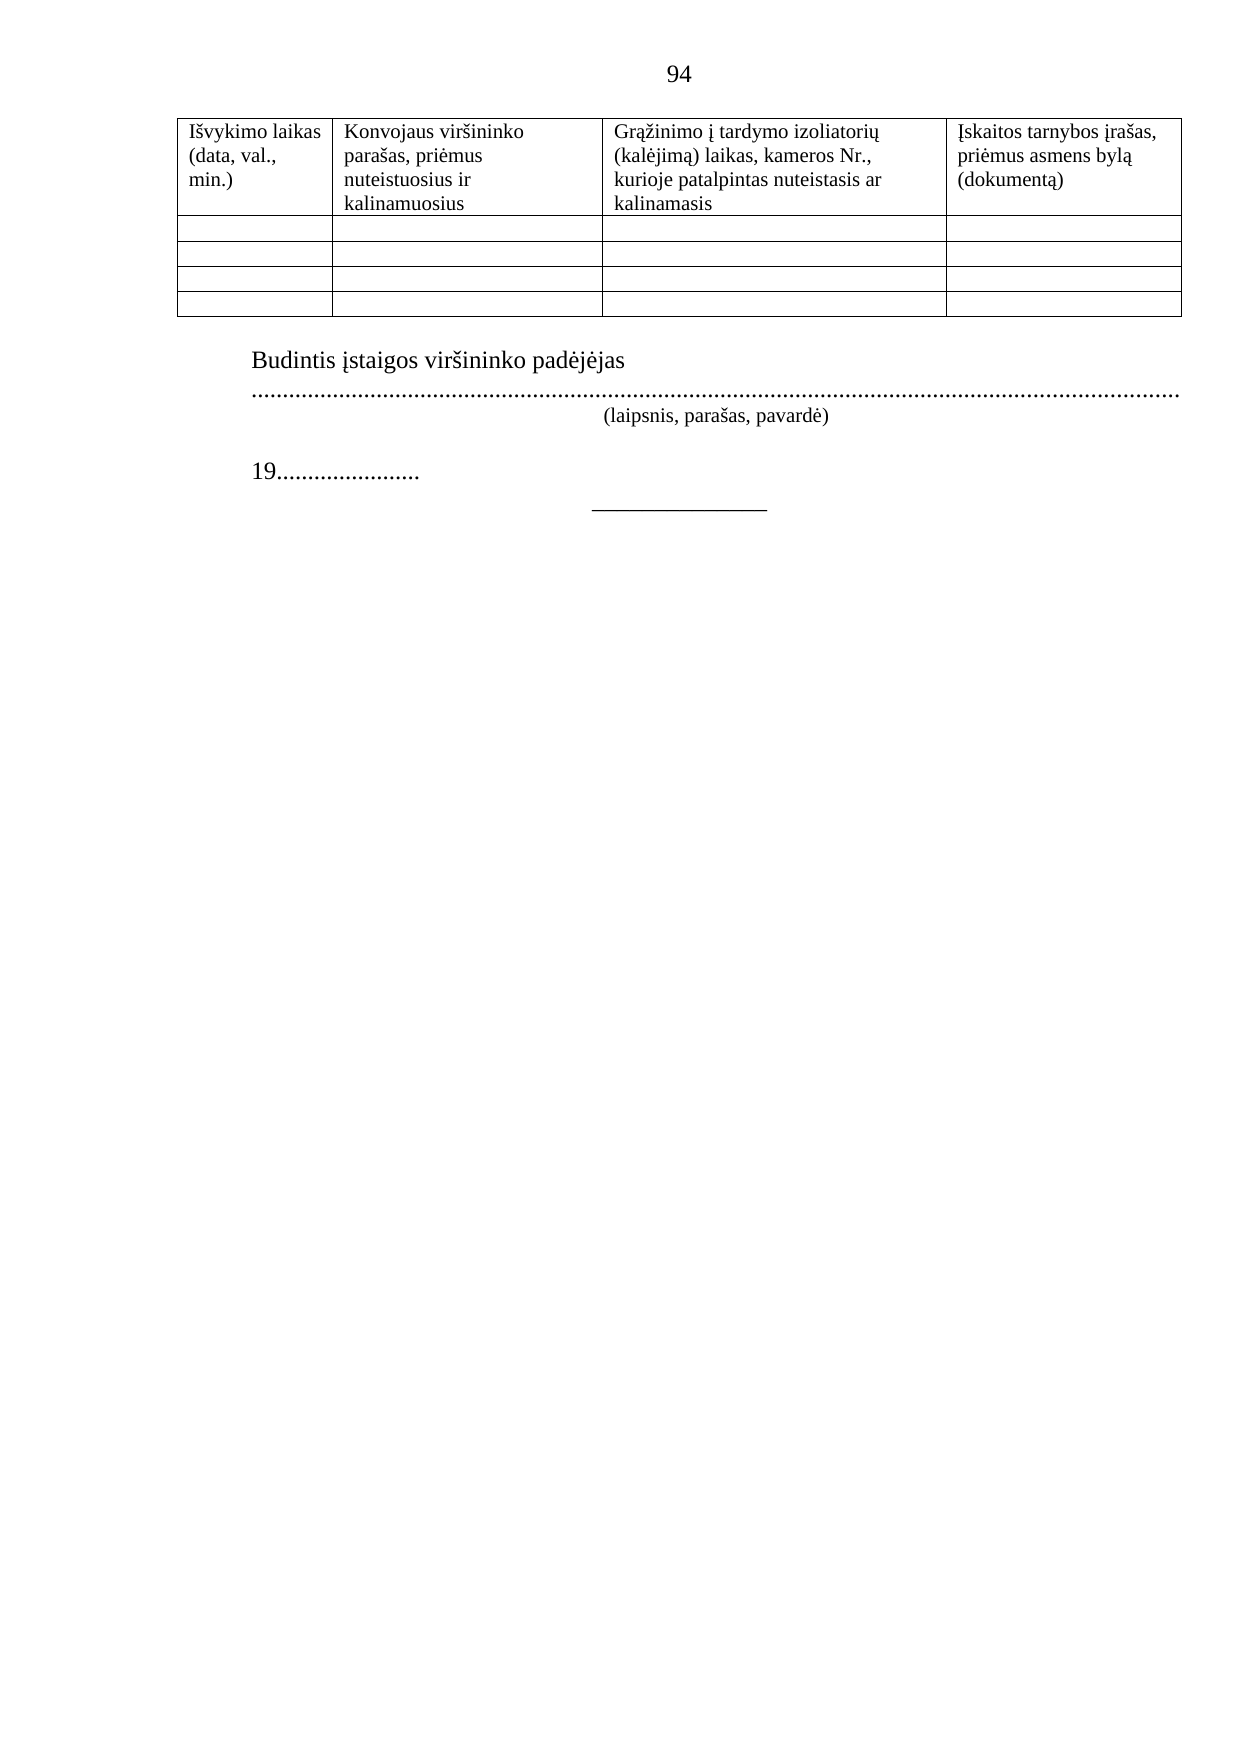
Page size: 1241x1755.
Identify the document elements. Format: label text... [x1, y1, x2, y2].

table_cell [333, 216, 602, 241]
table_cell [178, 242, 332, 266]
table_cell [178, 267, 332, 291]
table_cell [603, 292, 946, 316]
table_header Išvykimo laikas (data, val., min.) [178, 119, 332, 215]
table_cell [947, 292, 1181, 316]
table_cell [333, 292, 602, 316]
table_cell [333, 267, 602, 291]
table_cell [178, 216, 332, 241]
table_cell [333, 242, 602, 266]
table_header Įskaitos tarnybos įrašas, priėmus asmens bylą (dokumentą) [947, 119, 1181, 215]
text (laipsnis, parašas, pavardė) [177, 403, 1181, 427]
table_cell [603, 267, 946, 291]
table_header Konvojaus viršininko parašas, priėmus nuteistuosius ir kalinamuosius [333, 119, 602, 215]
table_cell [947, 242, 1181, 266]
table_cell [947, 216, 1181, 241]
text ______________ [177, 485, 1181, 513]
table_header Grąžinimo į tardymo izoliatorių (kalėjimą) laikas, kameros Nr., kurioje patalpintas nuteistasis ar kalinamasis [603, 119, 946, 215]
table_cell [178, 292, 332, 316]
table_cell [603, 216, 946, 241]
table_cell [603, 242, 946, 266]
text 19....................... [177, 456, 1181, 485]
table_cell [947, 267, 1181, 291]
text Budintis įstaigos viršininko padėjėjas [177, 346, 1181, 374]
